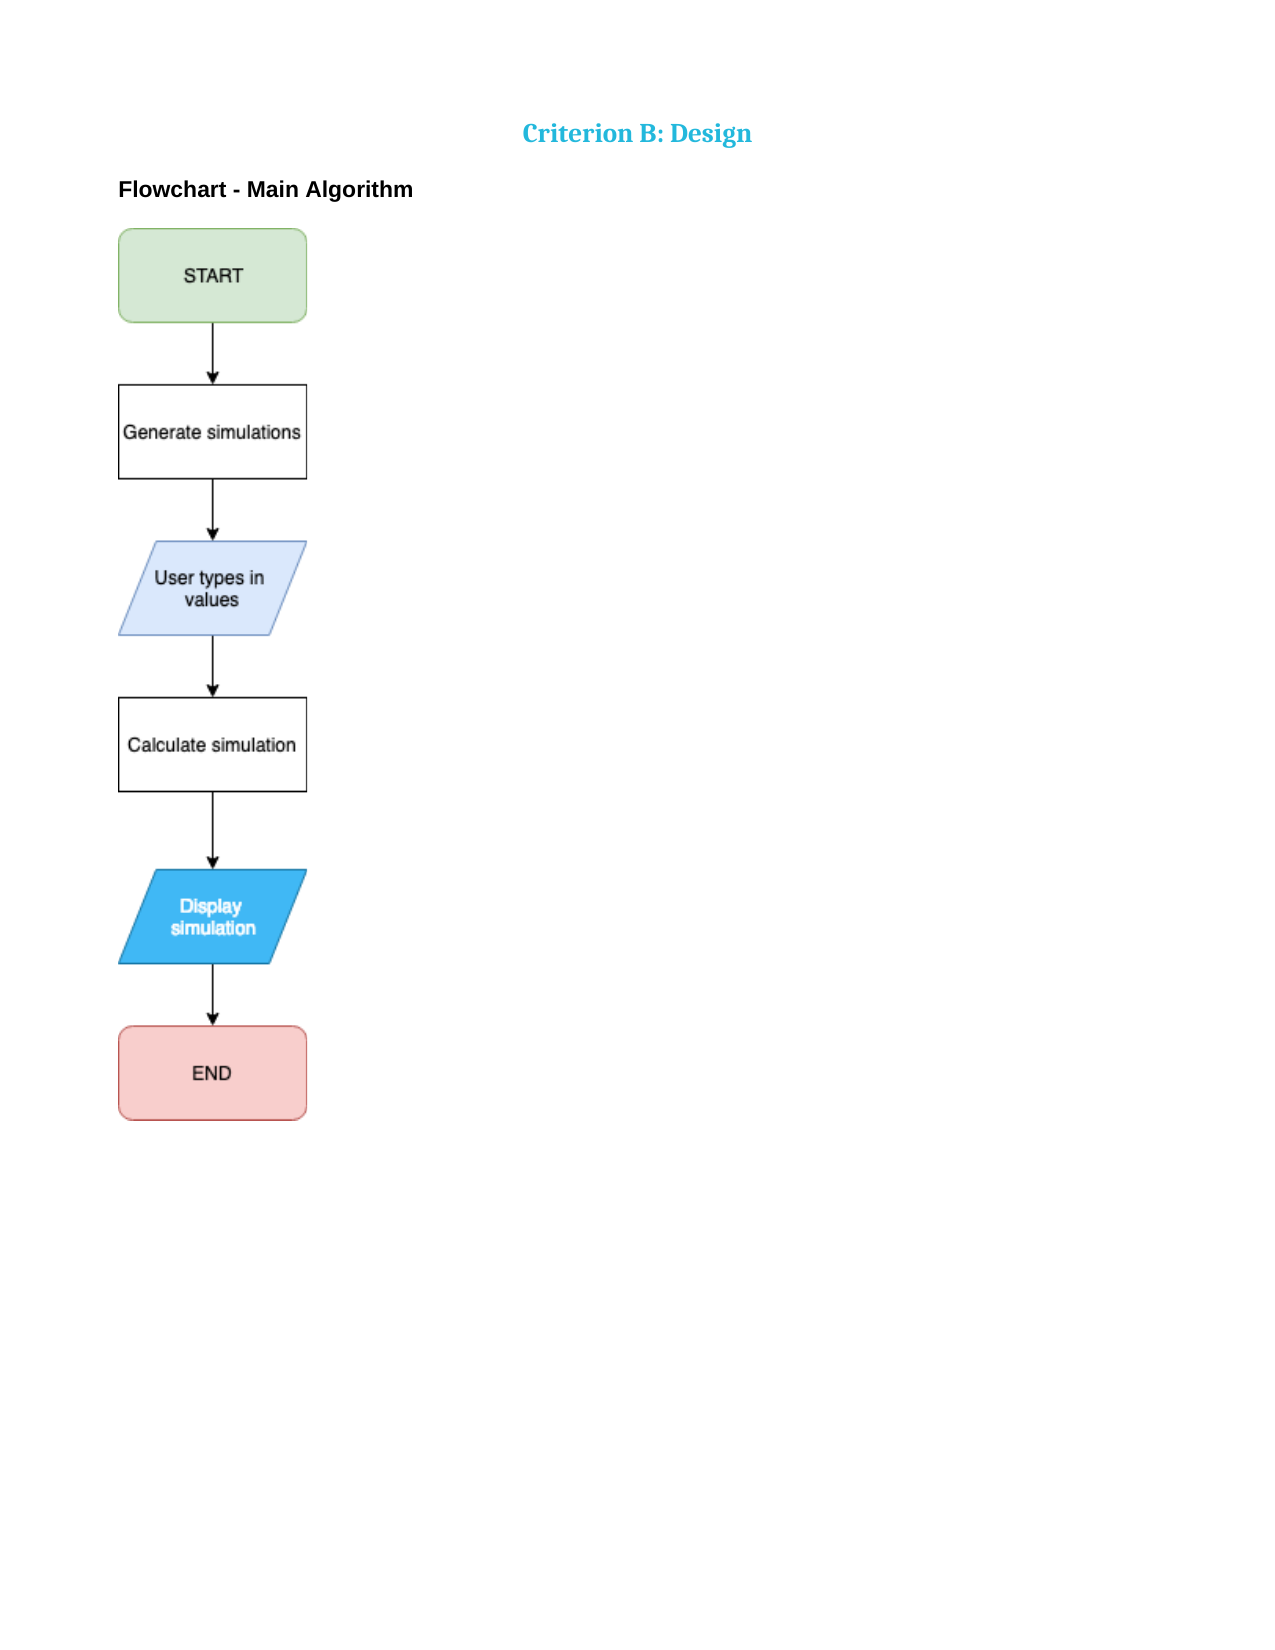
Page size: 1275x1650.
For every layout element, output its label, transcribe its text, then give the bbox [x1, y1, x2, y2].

text Flowchart - Main Algorithm [118, 176, 1157, 202]
picture [118, 228, 308, 1121]
text Criterion B: Design [118, 118, 1157, 149]
